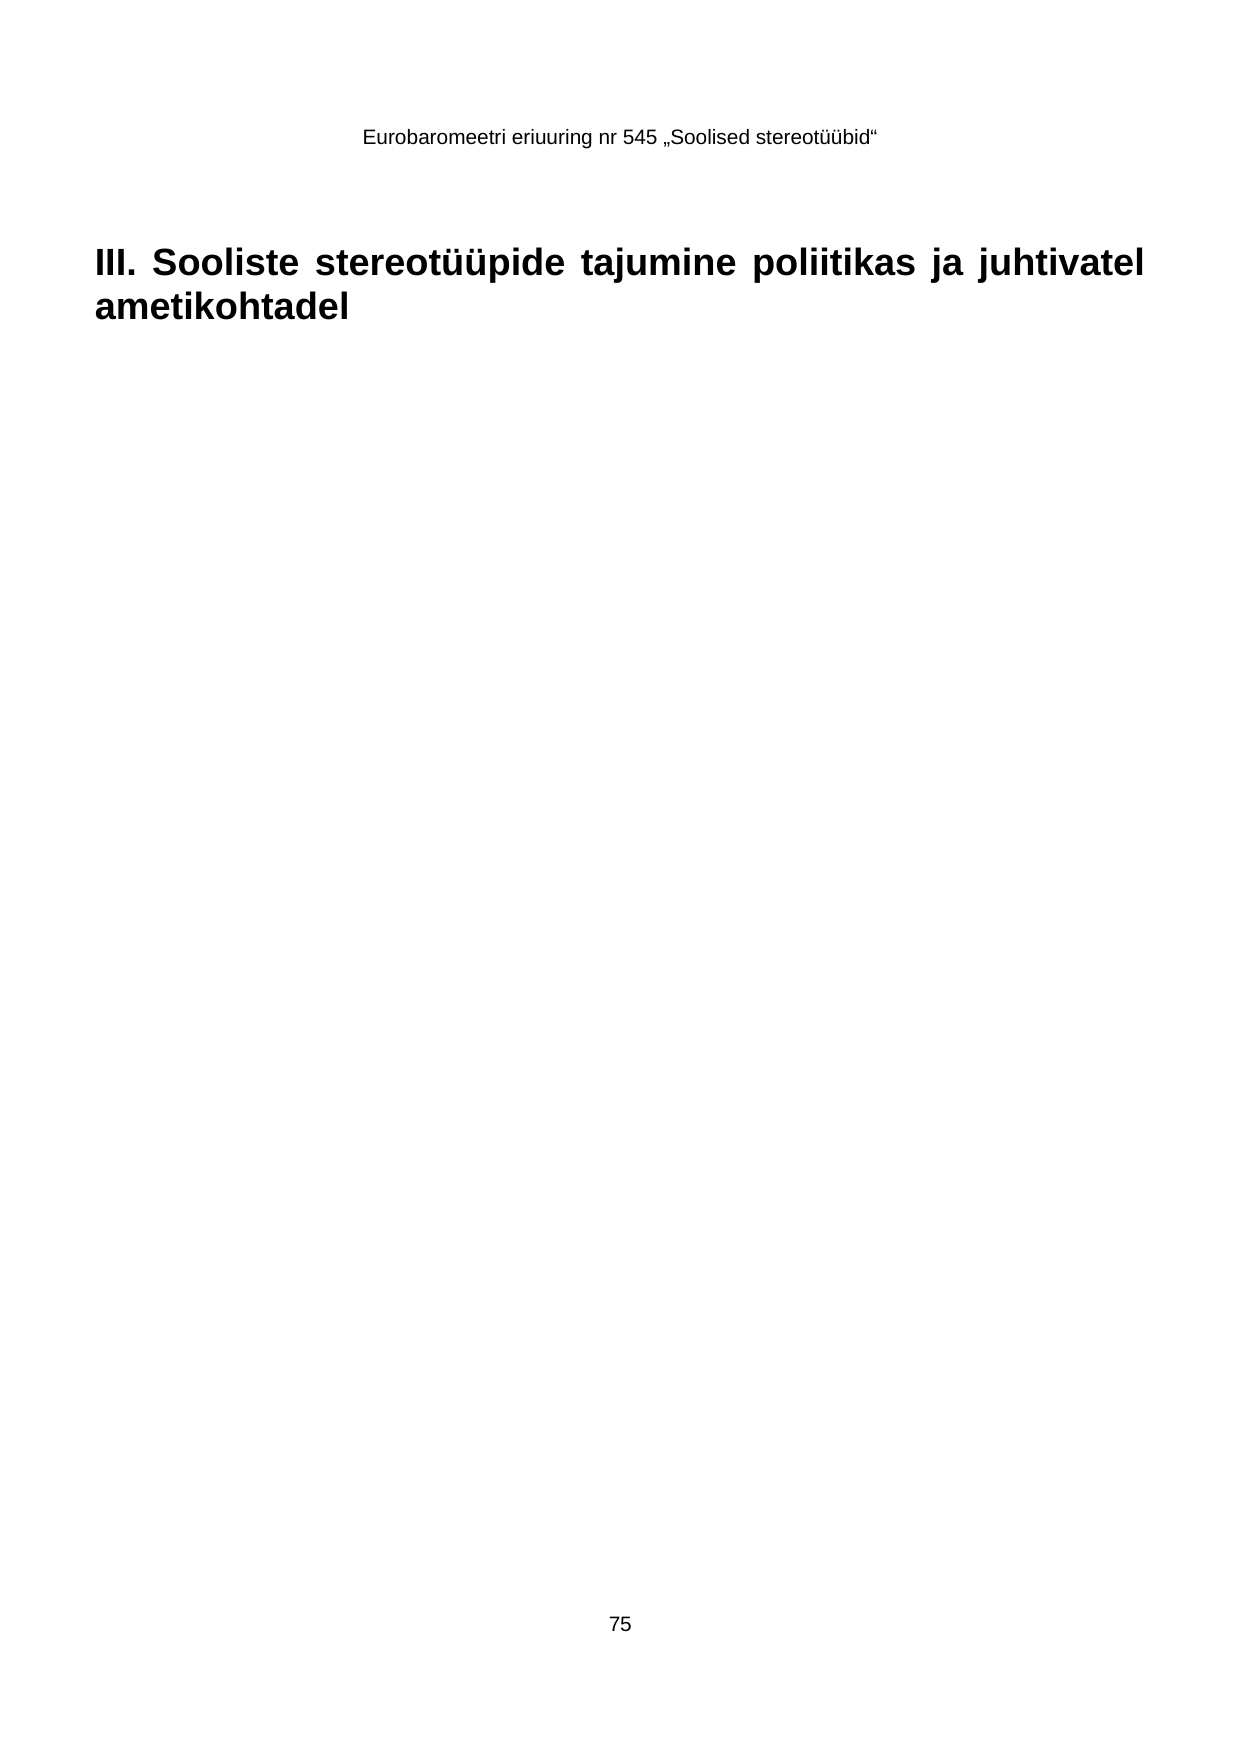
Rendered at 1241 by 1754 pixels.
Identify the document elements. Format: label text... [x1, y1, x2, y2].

subtitle III. Sooliste stereotüüpide tajumine poliitikas ja juhtivatel ametikohtadel [94, 240, 1146, 327]
